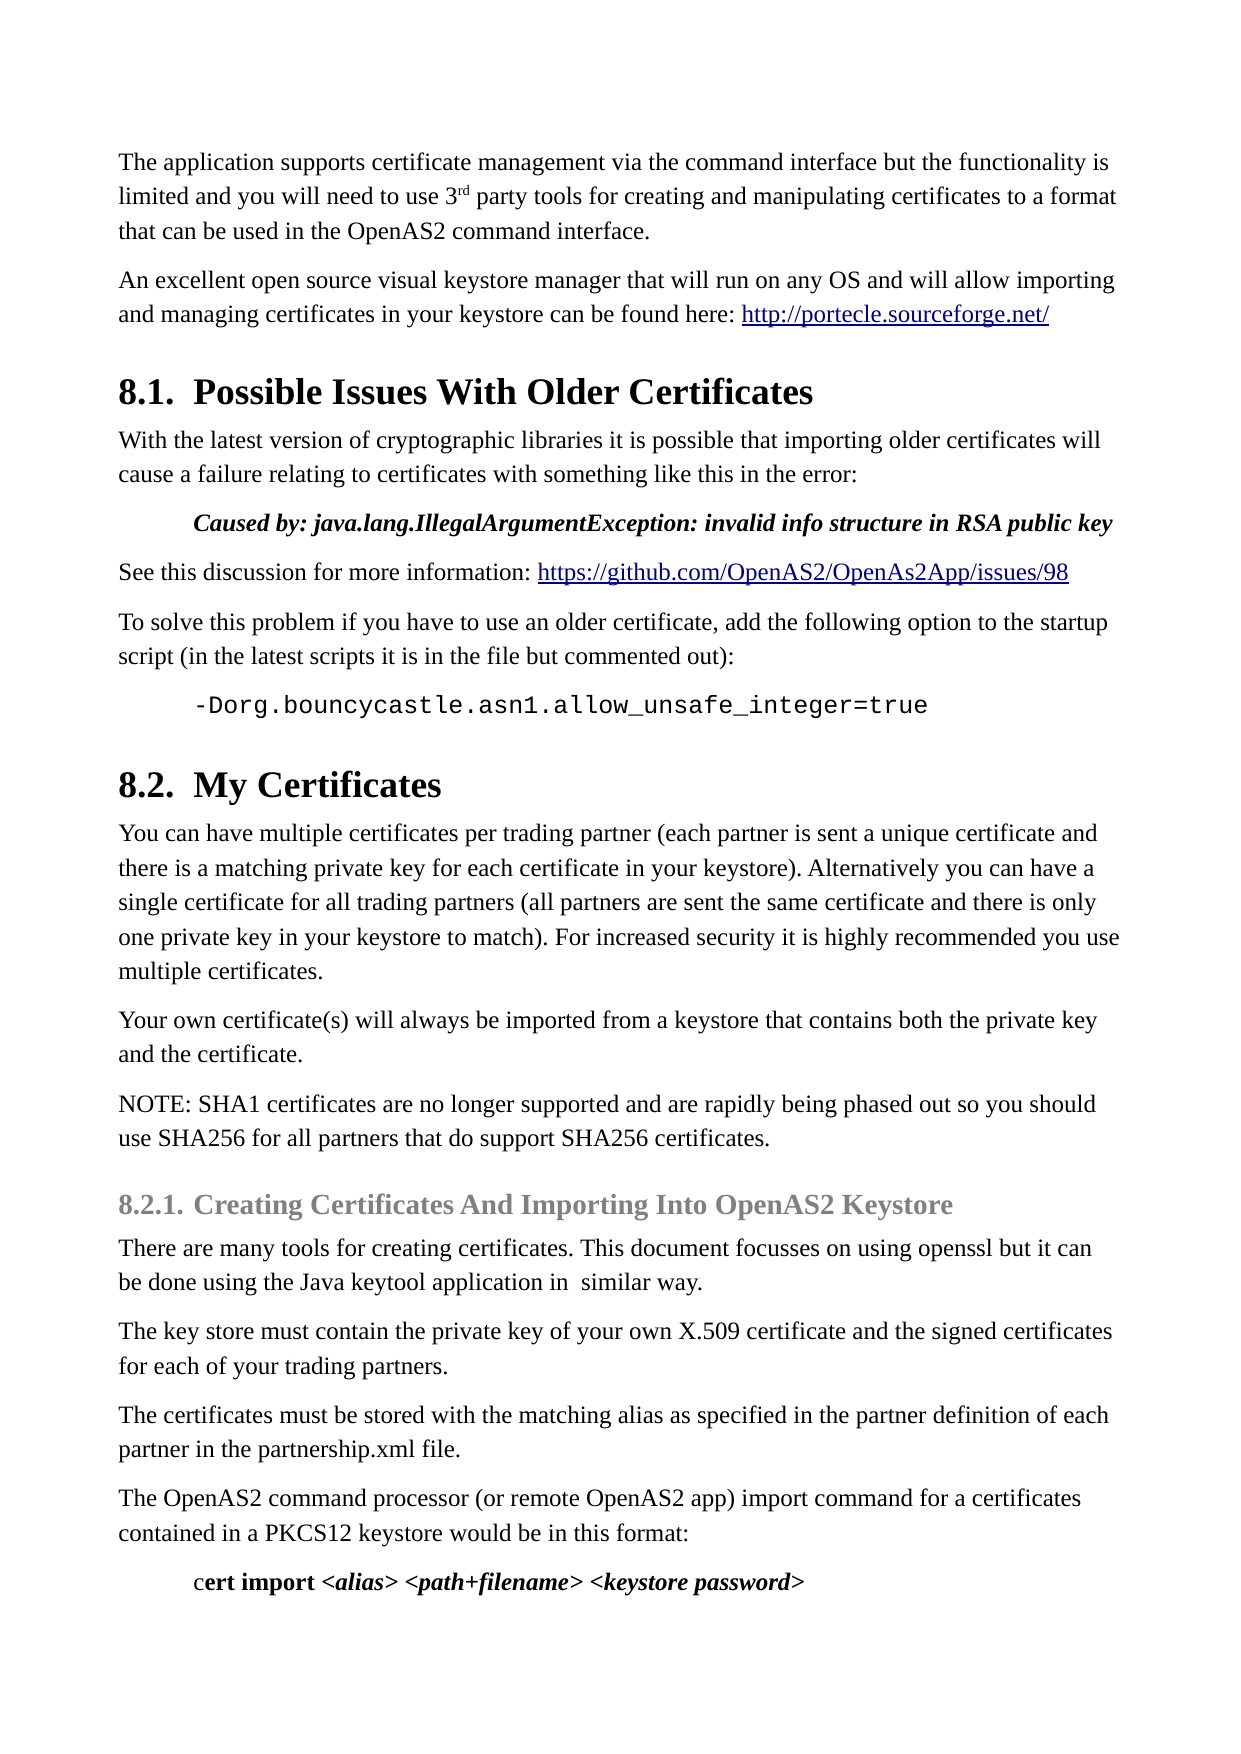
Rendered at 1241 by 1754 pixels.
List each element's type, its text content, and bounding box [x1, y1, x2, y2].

text To solve this problem if you have to use an older certificate, add the following option to the startup script (in the latest scripts it is in the file but commented out): [118, 607, 1122, 670]
text An excellent open source visual keystore manager that will run on any OS and will allow importing and managing certificates in your keystore can be found here: http://portecle.sourceforge.net/ [118, 265, 1122, 328]
text The OpenAS2 command processor (or remote OpenAS2 app) import command for a certificates contained in a PKCS12 keystore would be in this format: [118, 1483, 1122, 1547]
text The certificates must be stored with the matching alias as specified in the partner definition of each partner in the partnership.xml file. [118, 1400, 1122, 1463]
text The key store must contain the private key of your own X.509 certificate and the signed certificates for each of your trading partners. [118, 1316, 1122, 1379]
text Your own certificate(s) will always be imported from a keystore that contains both the private key and the certificate. [118, 1005, 1122, 1068]
text -Dorg.bouncycastle.asn1.allow_unsafe_integer=true [193, 690, 1122, 721]
text With the latest version of cryptographic libraries it is possible that importing older certificates will cause a failure relating to certificates with something like this in the error: [118, 425, 1122, 488]
text Caused by: java.lang.IllegalArgumentException: invalid info structure in RSA public key [193, 508, 1122, 537]
subtitle Creating Certificates And Importing Into OpenAS2 Keystore [118, 1187, 1122, 1220]
subtitle My Certificates [118, 762, 1122, 806]
text See this discussion for more information: https://github.com/OpenAS2/OpenAs2App/issues/98 [118, 557, 1122, 586]
text The application supports certificate management via the command interface but the functionality is limited and you will need to use 3rd party tools for creating and manipulating certificates to a format that can be used in the OpenAS2 command interface. [118, 147, 1122, 244]
text NOTE: SHA1 certificates are no longer supported and are rapidly being phased out so you should use SHA256 for all partners that do support SHA256 certificates. [118, 1089, 1122, 1152]
text cert import <alias> <path+filename> <keystore password> [193, 1567, 1122, 1596]
text There are many tools for creating certificates. This document focusses on using openssl but it can be done using the Java keytool application in similar way. [118, 1233, 1122, 1296]
text You can have multiple certificates per trading partner (each partner is sent a unique certificate and there is a matching private key for each certificate in your keystore). Alternatively you can have a single certificate for all trading partners (all partners are sent the same certificate and there is only one private key in your keystore to match). For increased security it is highly recommended you use multiple certificates. [118, 818, 1122, 985]
subtitle Possible Issues With Older Certificates [118, 369, 1122, 412]
